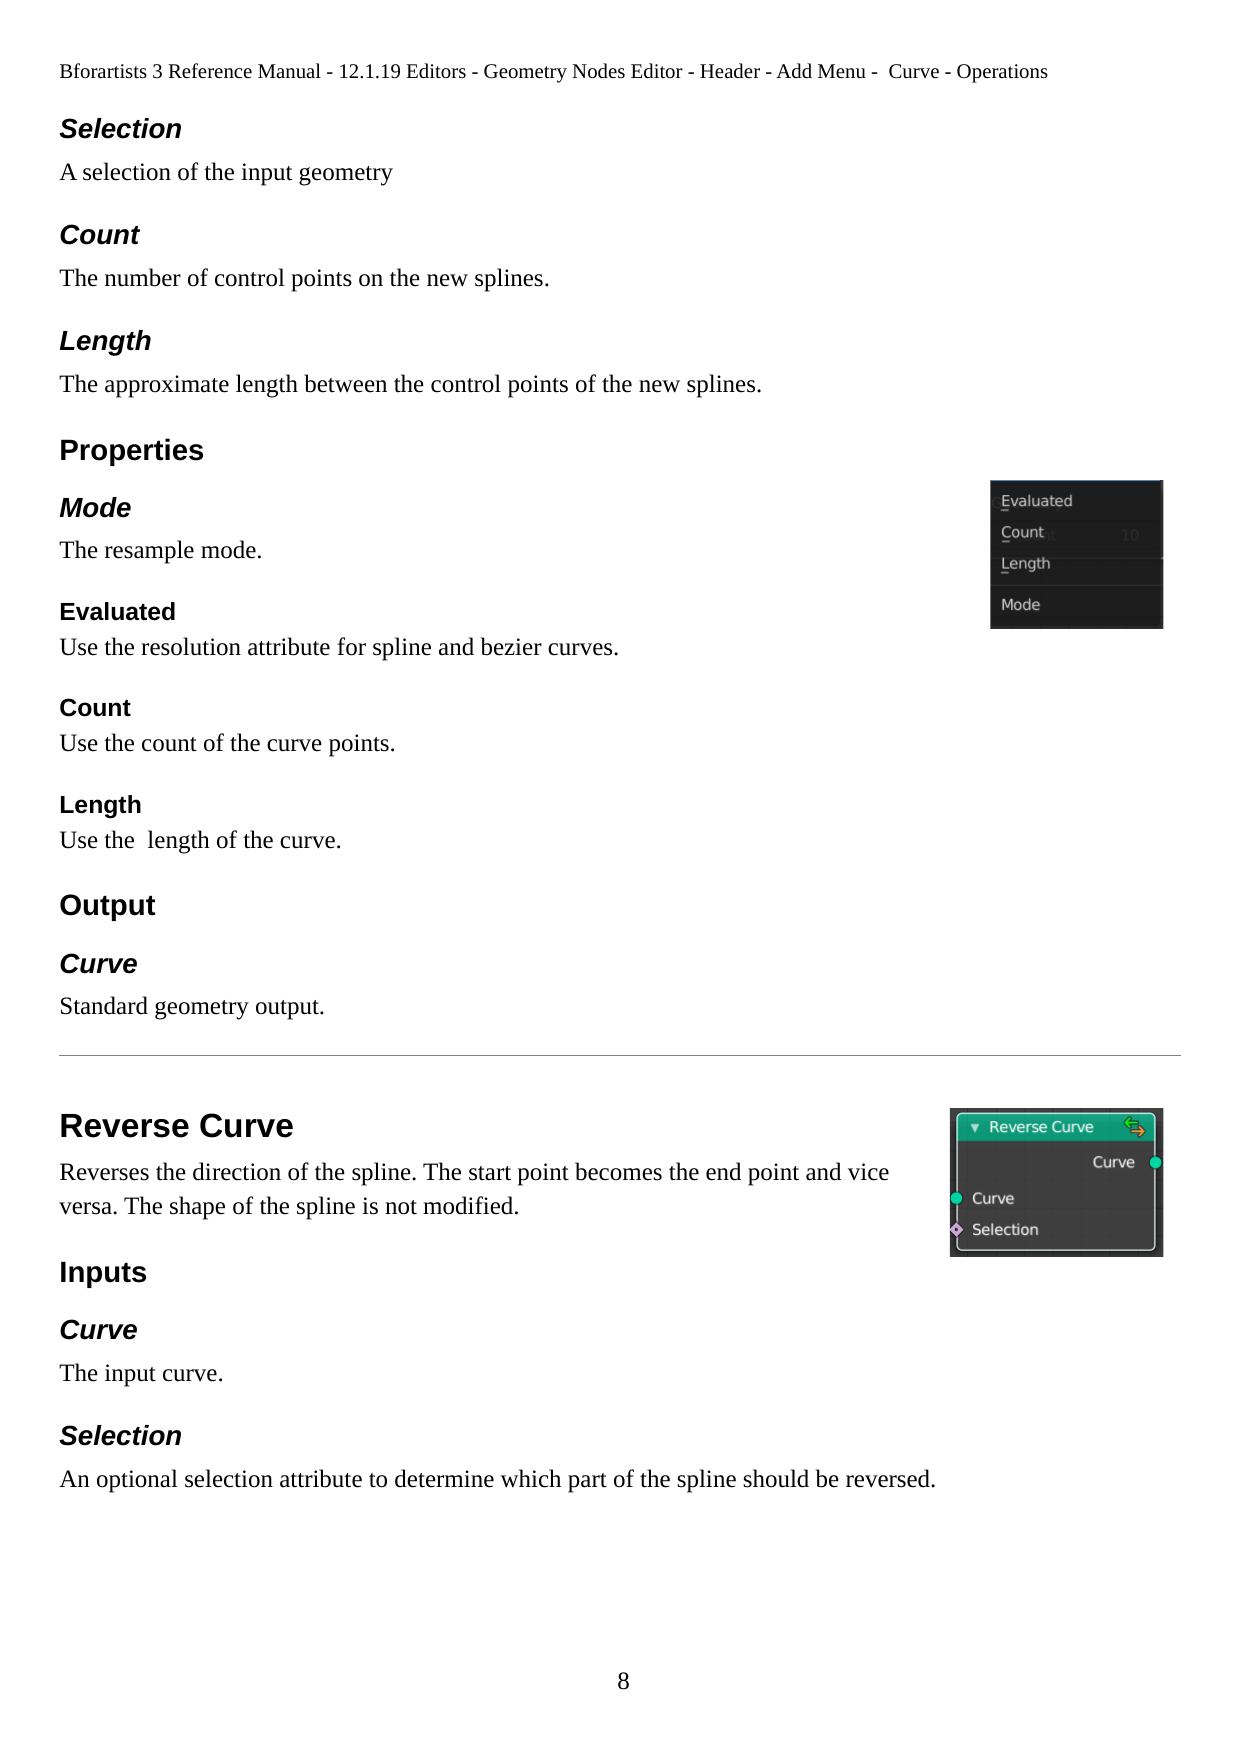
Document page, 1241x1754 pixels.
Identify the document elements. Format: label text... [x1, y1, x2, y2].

text The resample mode. [59, 536, 990, 564]
subtitle Mode [59, 491, 990, 523]
text Standard geometry output. [59, 991, 1181, 1020]
text The approximate length between the control points of the new splines. [59, 369, 1181, 398]
subtitle Output [59, 888, 1181, 922]
subtitle [1164, 491, 1181, 523]
subtitle Inputs [59, 1255, 1181, 1288]
subtitle Length [59, 790, 1181, 818]
subtitle [1164, 597, 1181, 626]
text The number of control points on the new splines. [59, 263, 1181, 292]
subtitle Count [59, 218, 1181, 250]
picture [949, 1108, 1164, 1257]
text The input curve. [59, 1358, 1181, 1387]
subtitle Curve [59, 1313, 1181, 1345]
subtitle Length [59, 324, 1181, 356]
subtitle Reverse Curve [59, 1106, 1181, 1144]
text An optional selection attribute to determine which part of the spline should be reversed. [59, 1464, 1181, 1493]
text [1164, 536, 1181, 564]
text Use the count of the curve points. [59, 728, 1181, 757]
subtitle Count [59, 693, 1181, 722]
text Use the resolution attribute for spline and bezier curves. [59, 632, 1181, 661]
text Reverses the direction of the spline. The start point becomes the end point and vice versa. The shape of the spline is not modified. [59, 1157, 949, 1220]
subtitle Curve [59, 947, 1181, 979]
text A selection of the input geometry [59, 157, 1181, 186]
subtitle Properties [59, 432, 1181, 466]
subtitle Selection [59, 1419, 1181, 1451]
text Use the length of the curve. [59, 825, 1181, 853]
subtitle Evaluated [59, 597, 990, 626]
picture [990, 480, 1164, 629]
subtitle Selection [59, 113, 1181, 144]
